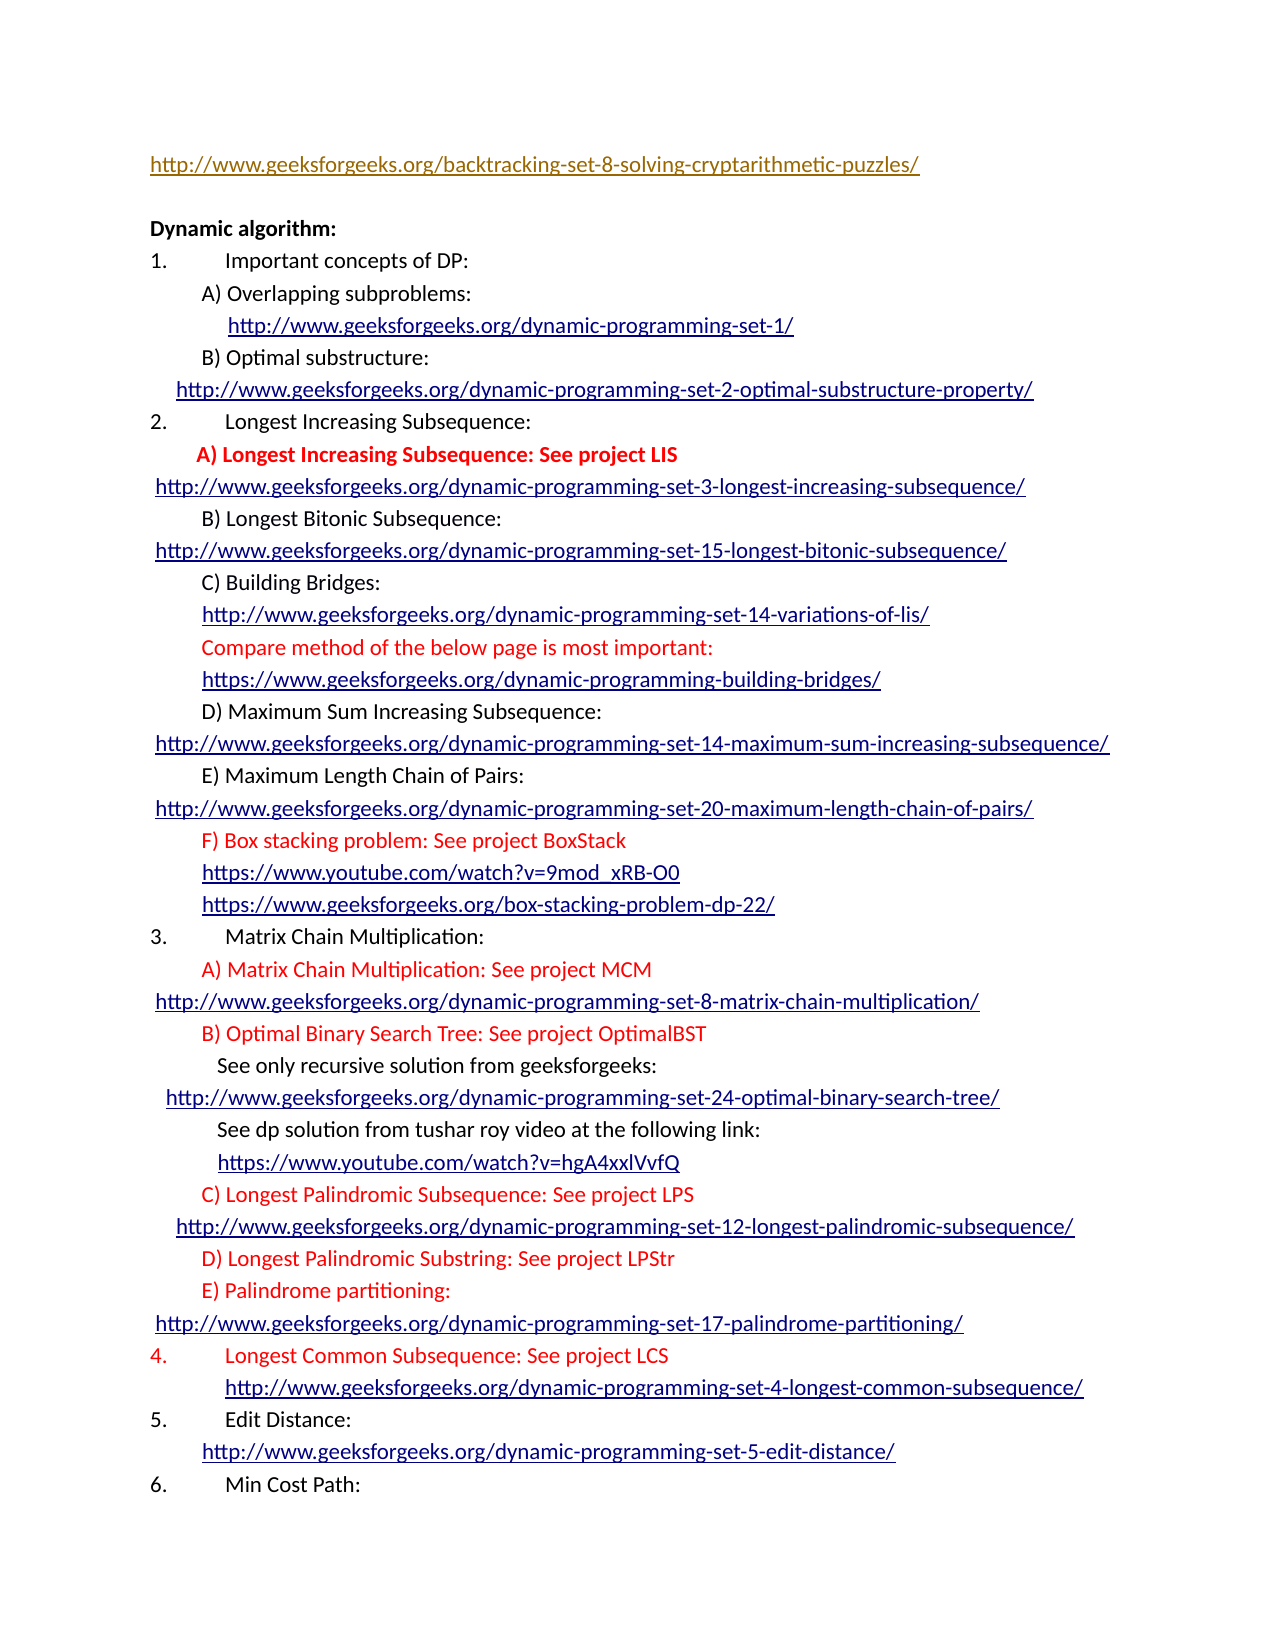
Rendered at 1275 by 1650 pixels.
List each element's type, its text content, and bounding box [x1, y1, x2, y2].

list http://www.geeksforgeeks.org/dynamic-programming-set-12-longest-palindromic-subsequence/ [150, 1212, 1125, 1240]
list D) Maximum Sum Increasing Subsequence: [150, 697, 1125, 725]
list http://www.geeksforgeeks.org/dynamic-programming-set-3-longest-increasing-subsequence/ [150, 472, 1125, 500]
list http://www.geeksforgeeks.org/dynamic-programming-set-4-longest-common-subsequence/ [187, 1373, 1125, 1401]
list B) Optimal Binary Search Tree: See project OptimalBST [150, 1019, 1125, 1047]
list A) Longest Increasing Subsequence: See project LIS [150, 440, 1125, 468]
list D) Longest Palindromic Substring: See project LPStr [150, 1244, 1125, 1272]
list Compare method of the below page is most important: [150, 633, 1125, 661]
list http://www.geeksforgeeks.org/dynamic-programming-set-8-matrix-chain-multiplication/ [150, 987, 1125, 1015]
list http://www.geeksforgeeks.org/dynamic-programming-set-15-longest-bitonic-subsequence/ [150, 536, 1125, 564]
list Longest Increasing Subsequence: [150, 407, 1125, 436]
list B) Optimal substructure: [150, 343, 1125, 371]
list Min Cost Path: [150, 1470, 1125, 1498]
list C) Longest Palindromic Subsequence: See project LPS [150, 1180, 1125, 1208]
list http://www.geeksforgeeks.org/backtracking-set-8-solving-cryptarithmetic-puzzles/ [150, 150, 1125, 178]
list Important concepts of DP: [150, 247, 1125, 274]
list http://www.geeksforgeeks.org/dynamic-programming-set-14-variations-of-lis/ [150, 601, 1125, 629]
list https://www.geeksforgeeks.org/box-stacking-problem-dp-22/ [150, 890, 1125, 918]
list E) Palindrome partitioning: [150, 1277, 1125, 1304]
list Matrix Chain Multiplication: [150, 922, 1125, 951]
list Dynamic algorithm: [150, 214, 1125, 242]
list https://www.youtube.com/watch?v=hgA4xxlVvfQ [150, 1148, 1125, 1176]
list https://www.geeksforgeeks.org/dynamic-programming-building-bridges/ [150, 665, 1125, 693]
list Edit Distance: [150, 1405, 1125, 1433]
list E) Maximum Length Chain of Pairs: [150, 762, 1125, 789]
list A) Overlapping subproblems: [150, 279, 1125, 307]
list http://www.geeksforgeeks.org/dynamic-programming-set-17-palindrome-partitioning/ [150, 1309, 1125, 1337]
list http://www.geeksforgeeks.org/dynamic-programming-set-5-edit-distance/ [150, 1437, 1125, 1466]
list Longest Common Subsequence: See project LCS [150, 1341, 1125, 1369]
list C) Building Bridges: [150, 568, 1125, 596]
list See only recursive solution from geeksforgeeks: [150, 1051, 1125, 1079]
list http://www.geeksforgeeks.org/dynamic-programming-set-2-optimal-substructure-property/ [150, 375, 1125, 403]
list http://www.geeksforgeeks.org/dynamic-programming-set-20-maximum-length-chain-of-pairs/ [150, 794, 1125, 822]
list http://www.geeksforgeeks.org/dynamic-programming-set-24-optimal-binary-search-tree/ [150, 1083, 1125, 1111]
list B) Longest Bitonic Subsequence: [150, 504, 1125, 532]
list A) Matrix Chain Multiplication: See project MCM [150, 955, 1125, 983]
list http://www.geeksforgeeks.org/dynamic-programming-set-1/ [150, 311, 1125, 339]
list F) Box stacking problem: See project BoxStack [150, 826, 1125, 854]
list http://www.geeksforgeeks.org/dynamic-programming-set-14-maximum-sum-increasing-subsequence/ [150, 729, 1125, 757]
list See dp solution from tushar roy video at the following link: [150, 1116, 1125, 1144]
list https://www.youtube.com/watch?v=9mod_xRB-O0 [150, 858, 1125, 886]
